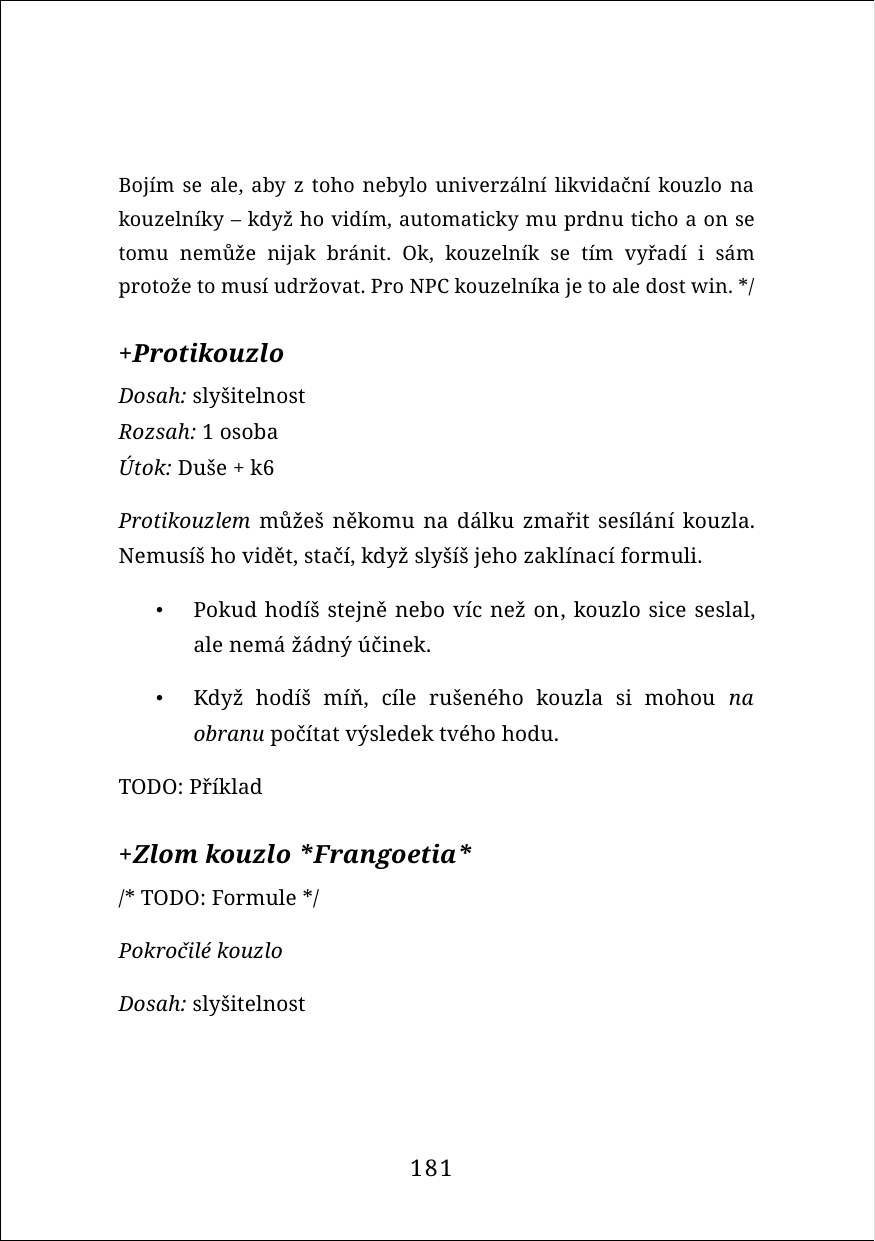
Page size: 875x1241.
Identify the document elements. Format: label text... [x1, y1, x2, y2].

text Dosah: slyšitelnost [118, 989, 756, 1018]
text TODO: Příklad [118, 772, 756, 801]
subtitle +Protikouzlo [118, 336, 756, 370]
subtitle +Zlom kouzlo *Frangoetia* [118, 837, 756, 871]
list Pokud hodíš stejně nebo víc než on, kouzlo sice seslal, ale nemá žádný účinek. [156, 595, 756, 659]
text Protikouzlem můžeš někomu na dálku zmařit sesílání kouzla. Nemusíš ho vidět, stačí, když slyšíš jeho zaklínací formuli. [118, 506, 756, 570]
text Pokročilé kouzlo [118, 936, 756, 965]
text Dosah: slyšitelnost Rozsah: 1 osoba Útok: Duše + k6 [118, 382, 756, 481]
text Bojím se ale, aby z toho nebylo univerzální likvidační kouzlo na kouzelníky – když ho vidím, automaticky mu prdnu ticho a on se tomu nemůže nijak bránit. Ok, kouzelník se tím vyřadí i sám protože to musí udržovat. Pro NPC kouzelníka je to ale dost win. */ [118, 172, 756, 300]
text /* TODO: Formule */ [118, 883, 756, 911]
list Když hodíš míň, cíle rušeného kouzla si mohou na obranu počítat výsledek tvého hodu. [156, 683, 756, 747]
